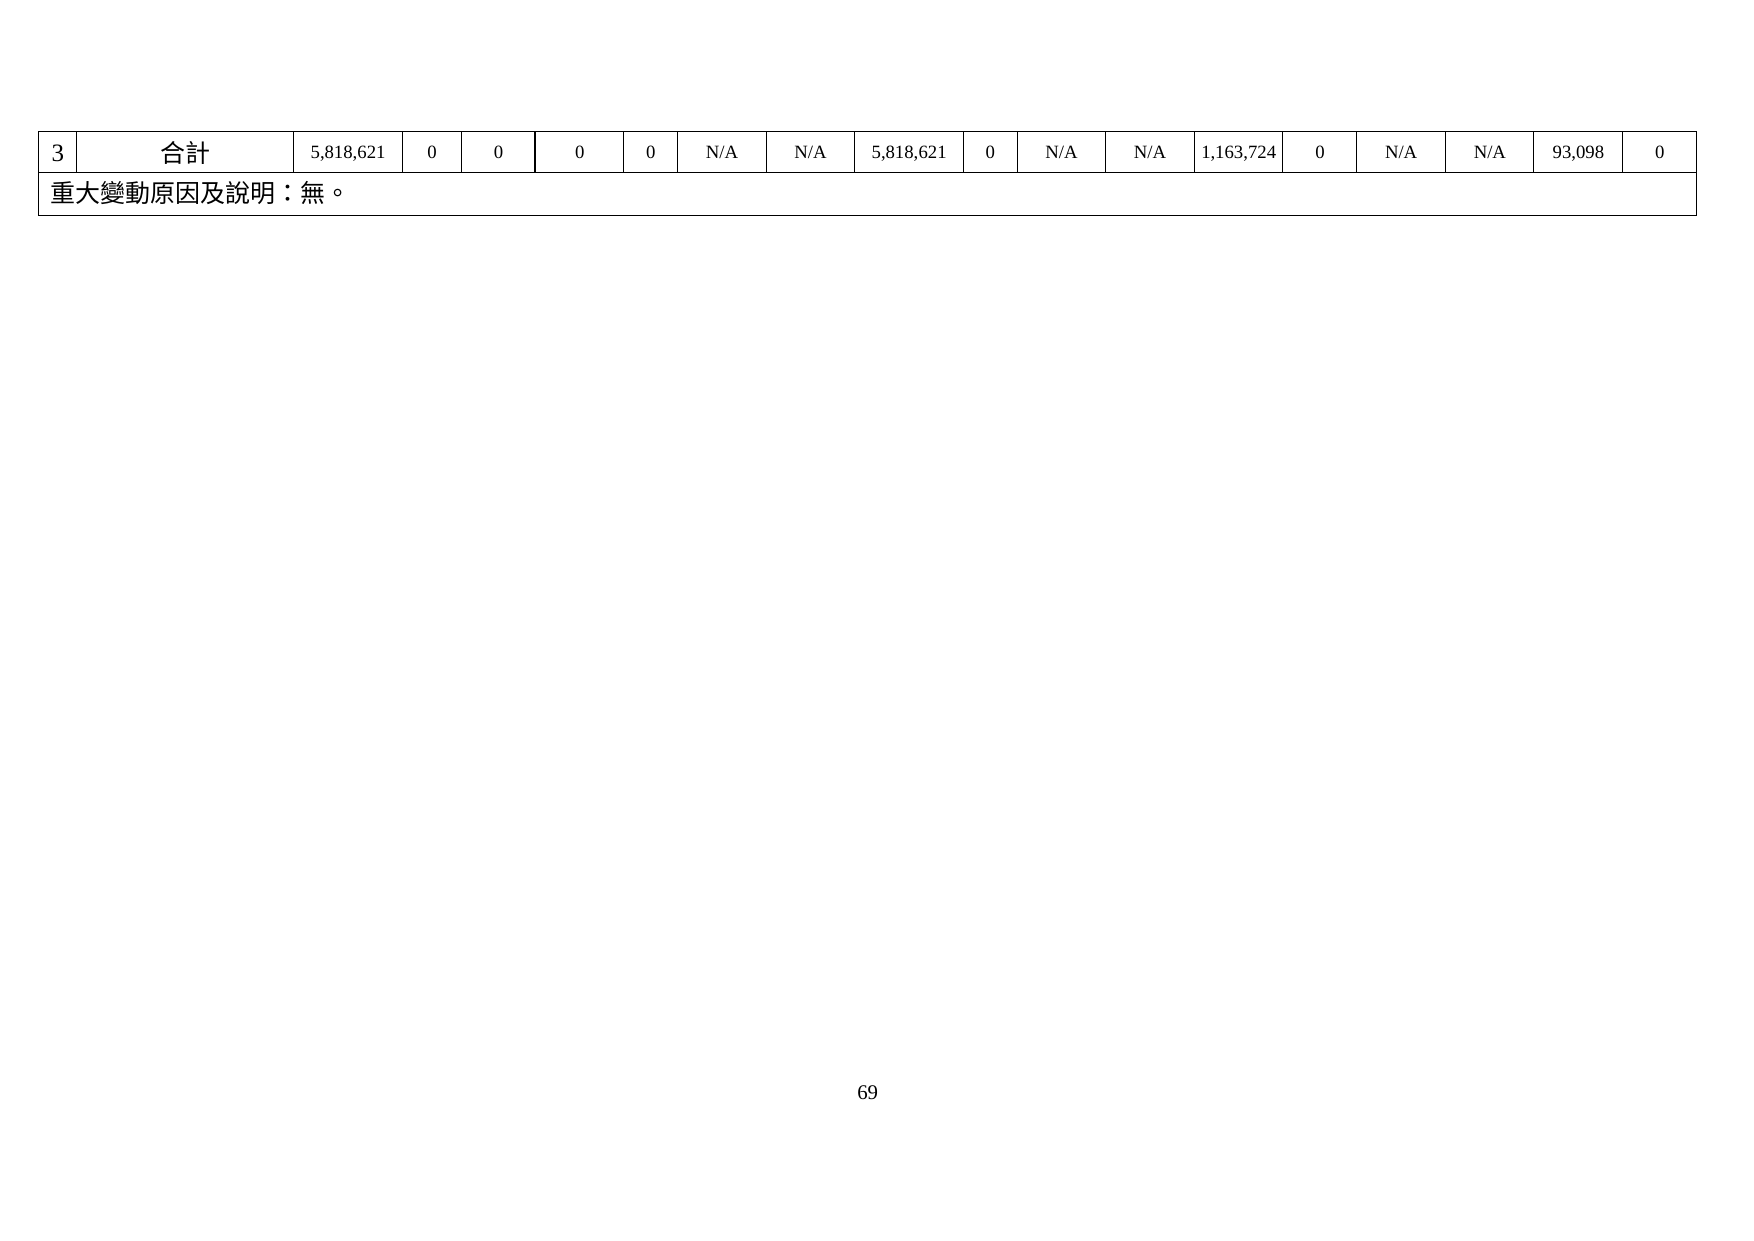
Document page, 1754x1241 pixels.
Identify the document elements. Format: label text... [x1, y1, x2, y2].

table_cell 0 [624, 132, 677, 172]
table_cell N/A [767, 132, 854, 172]
table_cell 合計 [77, 132, 293, 172]
table_cell N/A [1446, 132, 1533, 172]
table_cell 0 [964, 132, 1017, 172]
table_cell 0 [1283, 132, 1356, 172]
table_cell 5,818,621 [855, 132, 963, 172]
table_cell 3 [39, 132, 76, 172]
table_cell N/A [1106, 132, 1194, 172]
table_cell 5,818,621 [294, 132, 402, 172]
table_cell 0 [536, 132, 623, 172]
table_cell N/A [1018, 132, 1105, 172]
table_cell 重大變動原因及說明：無。 [39, 173, 1696, 215]
table_cell N/A [1357, 132, 1445, 172]
table_cell N/A [678, 132, 766, 172]
table_cell 1,163,724 [1195, 132, 1282, 172]
table_cell 0 [462, 132, 534, 172]
table_cell 0 [403, 132, 461, 172]
table_cell 0 [1623, 132, 1696, 172]
table_cell 93,098 [1534, 132, 1622, 172]
